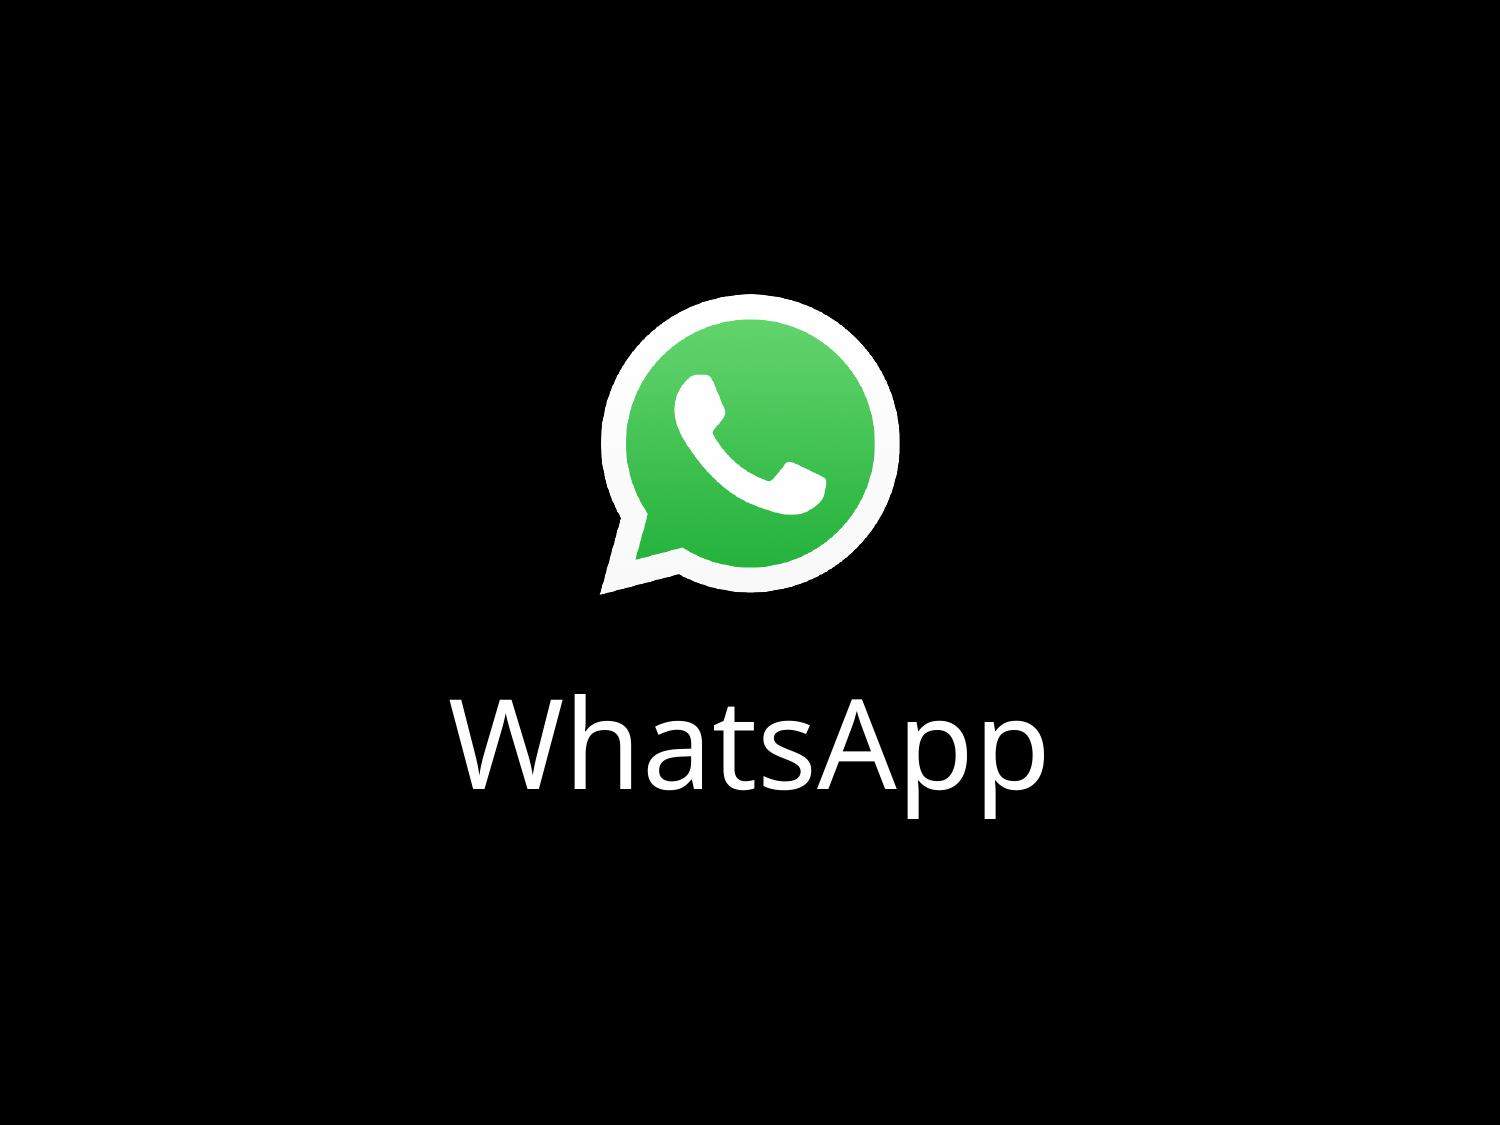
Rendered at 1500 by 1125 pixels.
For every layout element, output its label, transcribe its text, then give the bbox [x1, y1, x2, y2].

picture [599, 294, 900, 595]
title WhatsApp [112, 668, 1388, 824]
